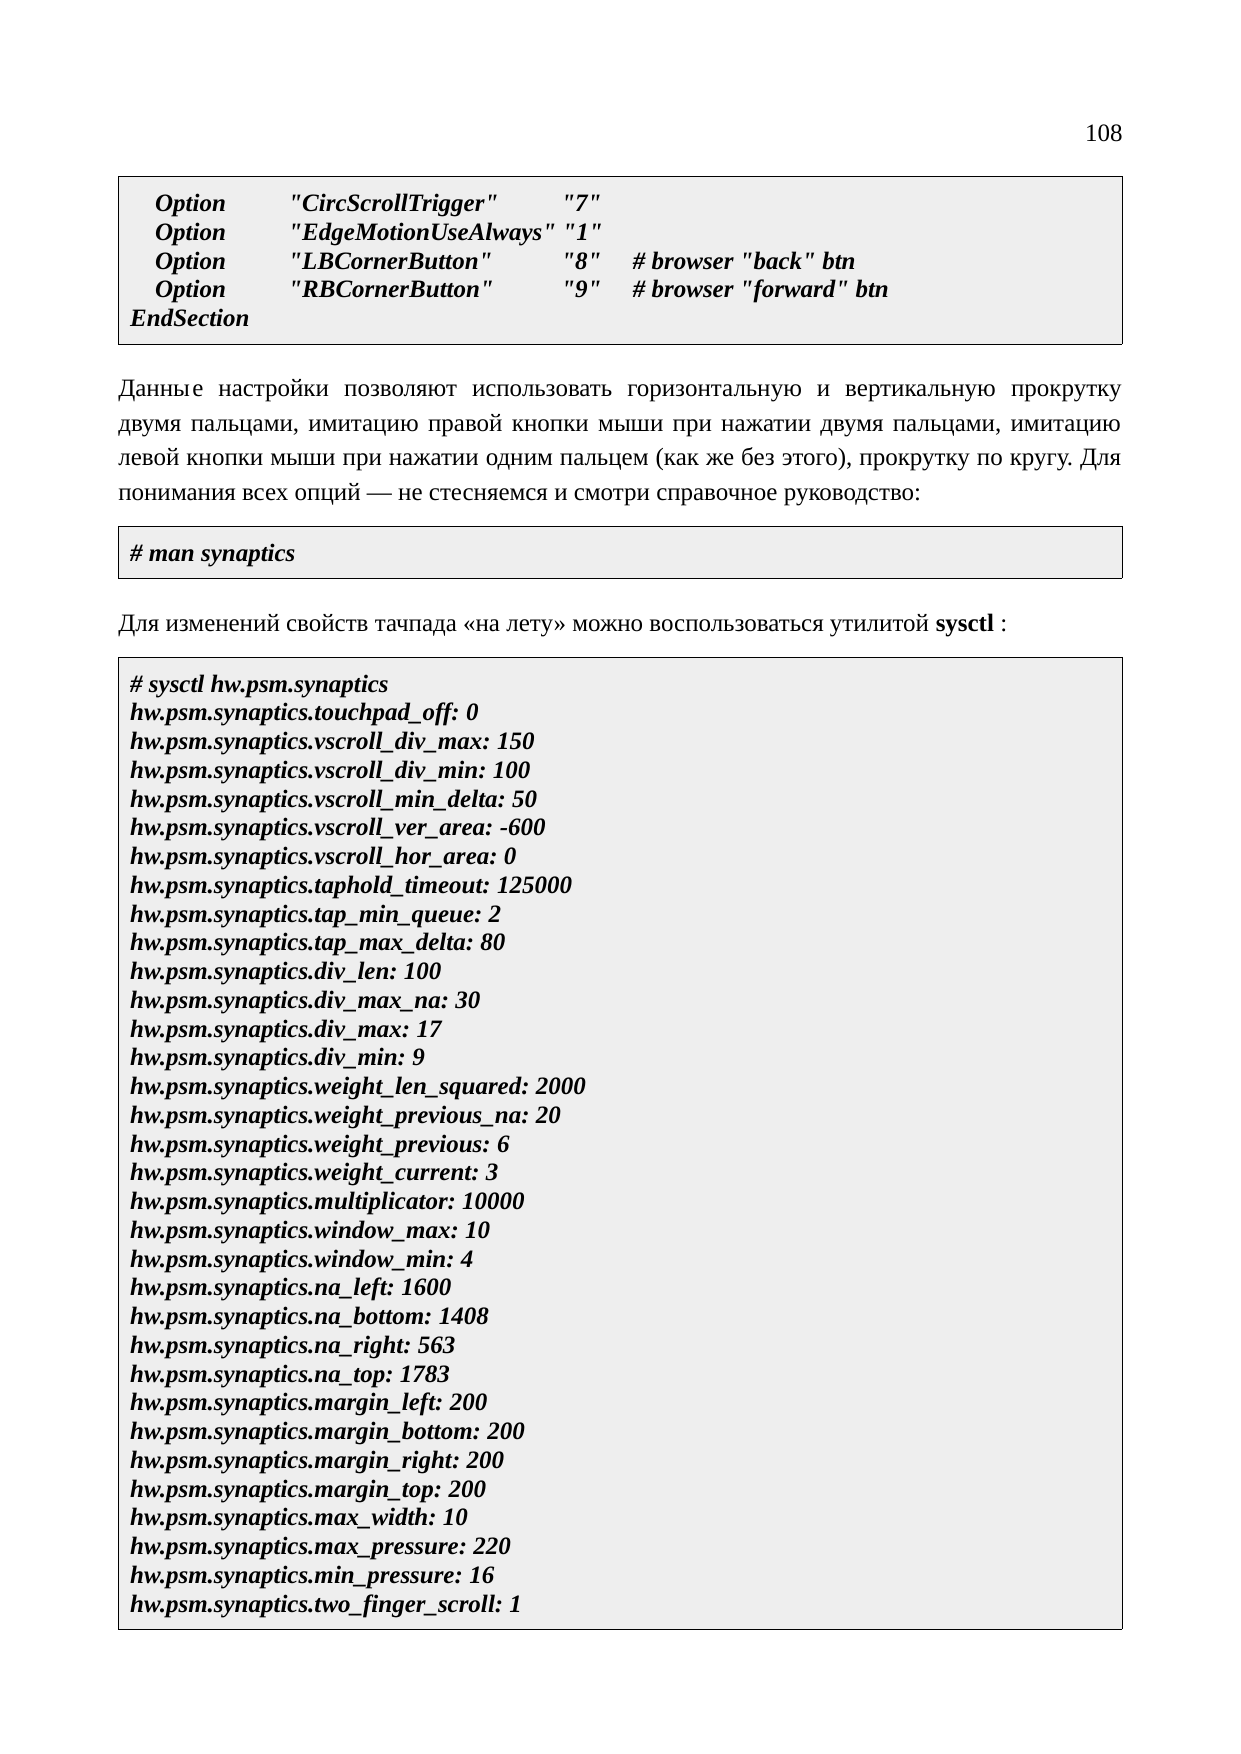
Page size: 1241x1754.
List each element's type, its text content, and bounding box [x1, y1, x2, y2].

text hw.psm.synaptics.taphold_timeout: 125000 [119, 858, 1122, 887]
text hw.psm.synaptics.div_len: 100 [119, 944, 1122, 973]
text Данны е настройки позволяют использовать горизонтальную и вертикальную прокрутку двумя пальцами, имитацию правой кнопки мыши при нажатии двумя пальцами, имитацию левой кнопки мыши при нажатии одним пальцем (как же без этого), прокрутку по кругу. Для понимания всех опций — не стесняемся и смотри справочное руководство: [118, 373, 1122, 506]
text hw.psm.synaptics.max_width: 10 [119, 1491, 1122, 1519]
text hw.psm.synaptics.tap_min_queue: 2 [119, 887, 1122, 916]
text hw.psm.synaptics.vscroll_ver_area: -600 [119, 801, 1122, 829]
text hw.psm.synaptics.margin_right: 200 [119, 1433, 1122, 1462]
text EndSection [119, 291, 1122, 344]
text hw.psm.synaptics.vscroll_div_min: 100 [119, 743, 1122, 772]
text hw.psm.synaptics.div_max: 17 [119, 1002, 1122, 1031]
text hw.psm.synaptics.max_pressure: 220 [119, 1519, 1122, 1548]
text hw.psm.synaptics.div_min: 9 [119, 1031, 1122, 1059]
text hw.psm.synaptics.vscroll_min_delta: 50 [119, 772, 1122, 801]
text Option "EdgeMotionUseAlways" "1" [119, 205, 1122, 234]
text hw.psm.synaptics.window_min: 4 [119, 1232, 1122, 1261]
text hw.psm.synaptics.weight_current: 3 [119, 1146, 1122, 1174]
text hw.psm.synaptics.weight_len_squared: 2000 [119, 1059, 1122, 1088]
text hw.psm.synaptics.na_left: 1600 [119, 1261, 1122, 1289]
text hw.psm.synaptics.weight_previous_na: 20 [119, 1088, 1122, 1117]
text Option "RBCornerButton" "9" # browser "forward" btn [119, 263, 1122, 291]
text hw.psm.synaptics.div_max_na: 30 [119, 973, 1122, 1002]
text # man synaptics [119, 527, 1122, 578]
text Option "CircScrollTrigger" "7" [119, 177, 1122, 205]
text # sysctl hw.psm.synaptics [119, 658, 1122, 686]
text hw.psm.synaptics.vscroll_div_max: 150 [119, 714, 1122, 743]
text hw.psm.synaptics.tap_max_delta: 80 [119, 916, 1122, 944]
text hw.psm.synaptics.na_right: 563 [119, 1318, 1122, 1347]
text hw.psm.synaptics.weight_previous: 6 [119, 1117, 1122, 1146]
text hw.psm.synaptics.na_top: 1783 [119, 1347, 1122, 1376]
text hw.psm.synaptics.margin_bottom: 200 [119, 1404, 1122, 1433]
text hw.psm.synaptics.window_max: 10 [119, 1203, 1122, 1232]
text hw.psm.synaptics.vscroll_hor_area: 0 [119, 829, 1122, 858]
text hw.psm.synaptics.touchpad_off: 0 [119, 686, 1122, 714]
text Option "LBCornerButton" "8" # browser "back" btn [119, 234, 1122, 263]
text Для изменений свойств тачпада «на лету» можно воспользоваться утилитой sysctl : [118, 608, 1122, 637]
text hw.psm.synaptics.two_finger_scroll: 1 [119, 1577, 1122, 1629]
text hw.psm.synaptics.margin_top: 200 [119, 1462, 1122, 1491]
text hw.psm.synaptics.multiplicator: 10000 [119, 1174, 1122, 1203]
text hw.psm.synaptics.na_bottom: 1408 [119, 1289, 1122, 1318]
text hw.psm.synaptics.margin_left: 200 [119, 1376, 1122, 1404]
text hw.psm.synaptics.min_pressure: 16 [119, 1548, 1122, 1577]
